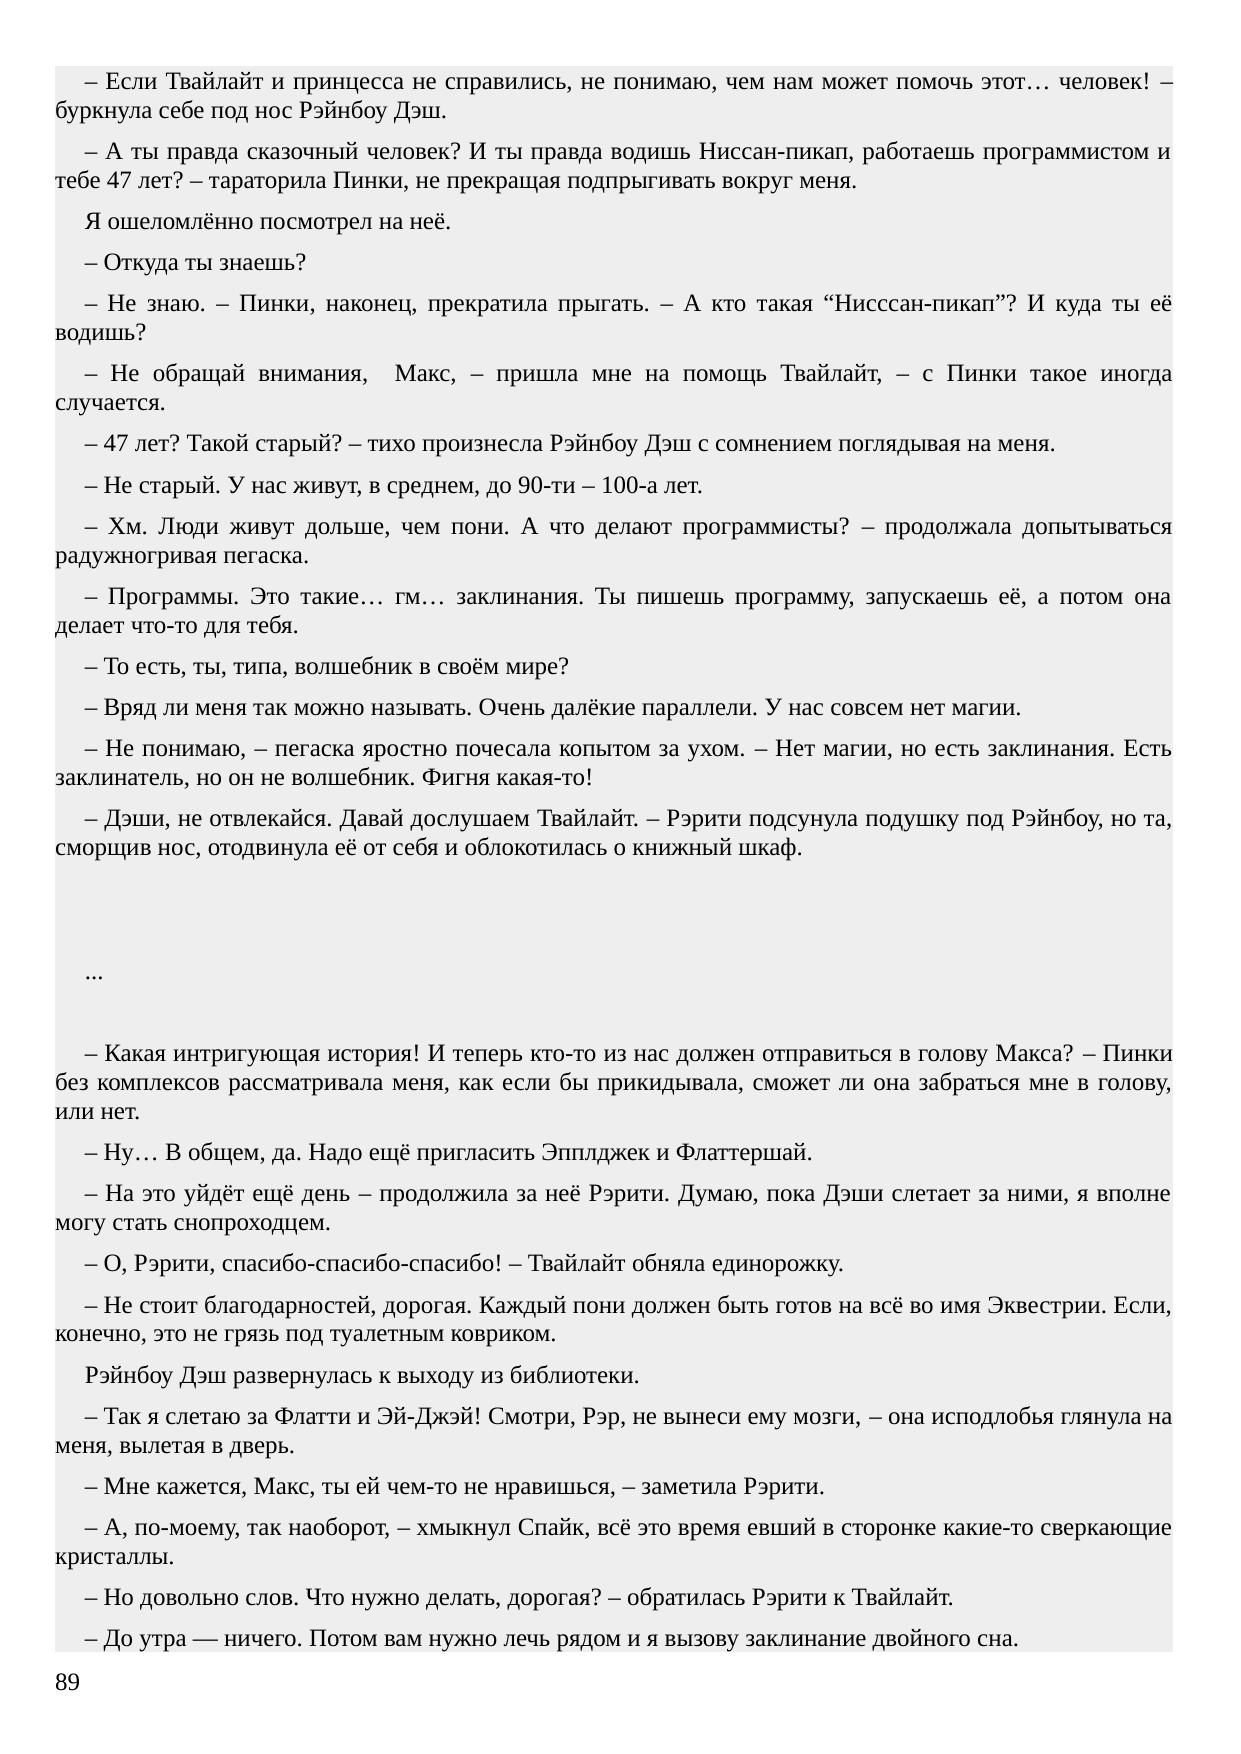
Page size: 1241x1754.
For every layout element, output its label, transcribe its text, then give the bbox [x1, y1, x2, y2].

text – Не стоит благодарностей, дорогая. Каждый пони должен быть готов на всё во имя Эквестрии. Если, конечно, это не грязь под туалетным ковриком. [55, 1290, 1173, 1347]
text Рэйнбоу Дэш развернулась к выходу из библиотеки. [55, 1360, 1173, 1388]
text ... [55, 956, 1173, 985]
text – Не обращай внимания, Макс, – пришла мне на помощь Твайлайт, – с Пинки такое иногда случается. [55, 358, 1173, 416]
text – То есть, ты, типа, волшебник в своём мире? [55, 651, 1173, 680]
text – Если Твайлайт и принцесса не справились, не понимаю, чем нам может помочь этот… человек! – буркнула себе под нос Рэйнбоу Дэш. [55, 66, 1173, 123]
text – Мне кажется, Макс, ты ей чем-то не нравишься, – заметила Рэрити. [55, 1471, 1173, 1500]
text – Но довольно слов. Что нужно делать, дорогая? – обратилась Рэрити к Твайлайт. [55, 1582, 1173, 1611]
text – О, Рэрити, спасибо-спасибо-спасибо! – Твайлайт обняла единорожку. [55, 1248, 1173, 1277]
text – Не понимаю, – пегаска яростно почесала копытом за ухом. – Нет магии, но есть заклинания. Есть заклинатель, но он не волшебник. Фигня какая-то! [55, 733, 1173, 791]
text – 47 лет? Такой старый? – тихо произнесла Рэйнбоу Дэш с сомнением поглядывая на меня. [55, 428, 1173, 457]
text – Дэши, не отвлекайся. Давай дослушаем Твайлайт. – Рэрити подсунула подушку под Рэйнбоу, но та, сморщив нос, отодвинула её от себя и облокотилась о книжный шкаф. [55, 803, 1173, 861]
text – А, по-моему, так наоборот, – хмыкнул Спайк, всё это время евший в сторонке какие-то сверкающие кристаллы. [55, 1512, 1173, 1570]
text – Не старый. У нас живут, в среднем, до 90-ти – 100-а лет. [55, 470, 1173, 498]
text – Вряд ли меня так можно называть. Очень далёкие параллели. У нас совсем нет магии. [55, 692, 1173, 721]
text – До утра — ничего. Потом вам нужно лечь рядом и я вызову заклинание двойного сна. [55, 1623, 1173, 1652]
text Я ошеломлённо посмотрел на неё. [55, 206, 1173, 235]
text – Какая интригующая история! И теперь кто-то из нас должен отправиться в голову Макса? – Пинки без комплексов рассматривала меня, как если бы прикидывала, сможет ли она забраться мне в голову, или нет. [55, 1038, 1173, 1125]
text – На это уйдёт ещё день – продолжила за неё Рэрити. Думаю, пока Дэши слетает за ними, я вполне могу стать снопроходцем. [55, 1178, 1173, 1236]
text – Так я слетаю за Флатти и Эй-Джэй! Смотри, Рэр, не вынеси ему мозги, – она исподлобья глянула на меня, вылетая в дверь. [55, 1401, 1173, 1458]
text – Хм. Люди живут дольше, чем пони. А что делают программисты? – продолжала допытываться радужногривая пегаска. [55, 511, 1173, 568]
text – А ты правда сказочный человек? И ты правда водишь Ниссан-пикап, работаешь программистом и тебе 47 лет? – тараторила Пинки, не прекращая подпрыгивать вокруг меня. [55, 136, 1173, 193]
text – Программы. Это такие… гм… заклинания. Ты пишешь программу, запускаешь её, а потом она делает что-то для тебя. [55, 581, 1173, 638]
text – Откуда ты знаешь? [55, 247, 1173, 276]
text – Ну… В общем, да. Надо ещё пригласить Эпплджек и Флаттершай. [55, 1137, 1173, 1166]
text – Не знаю. – Пинки, наконец, прекратила прыгать. – А кто такая “Нисссан-пикап”? И куда ты её водишь? [55, 288, 1173, 346]
